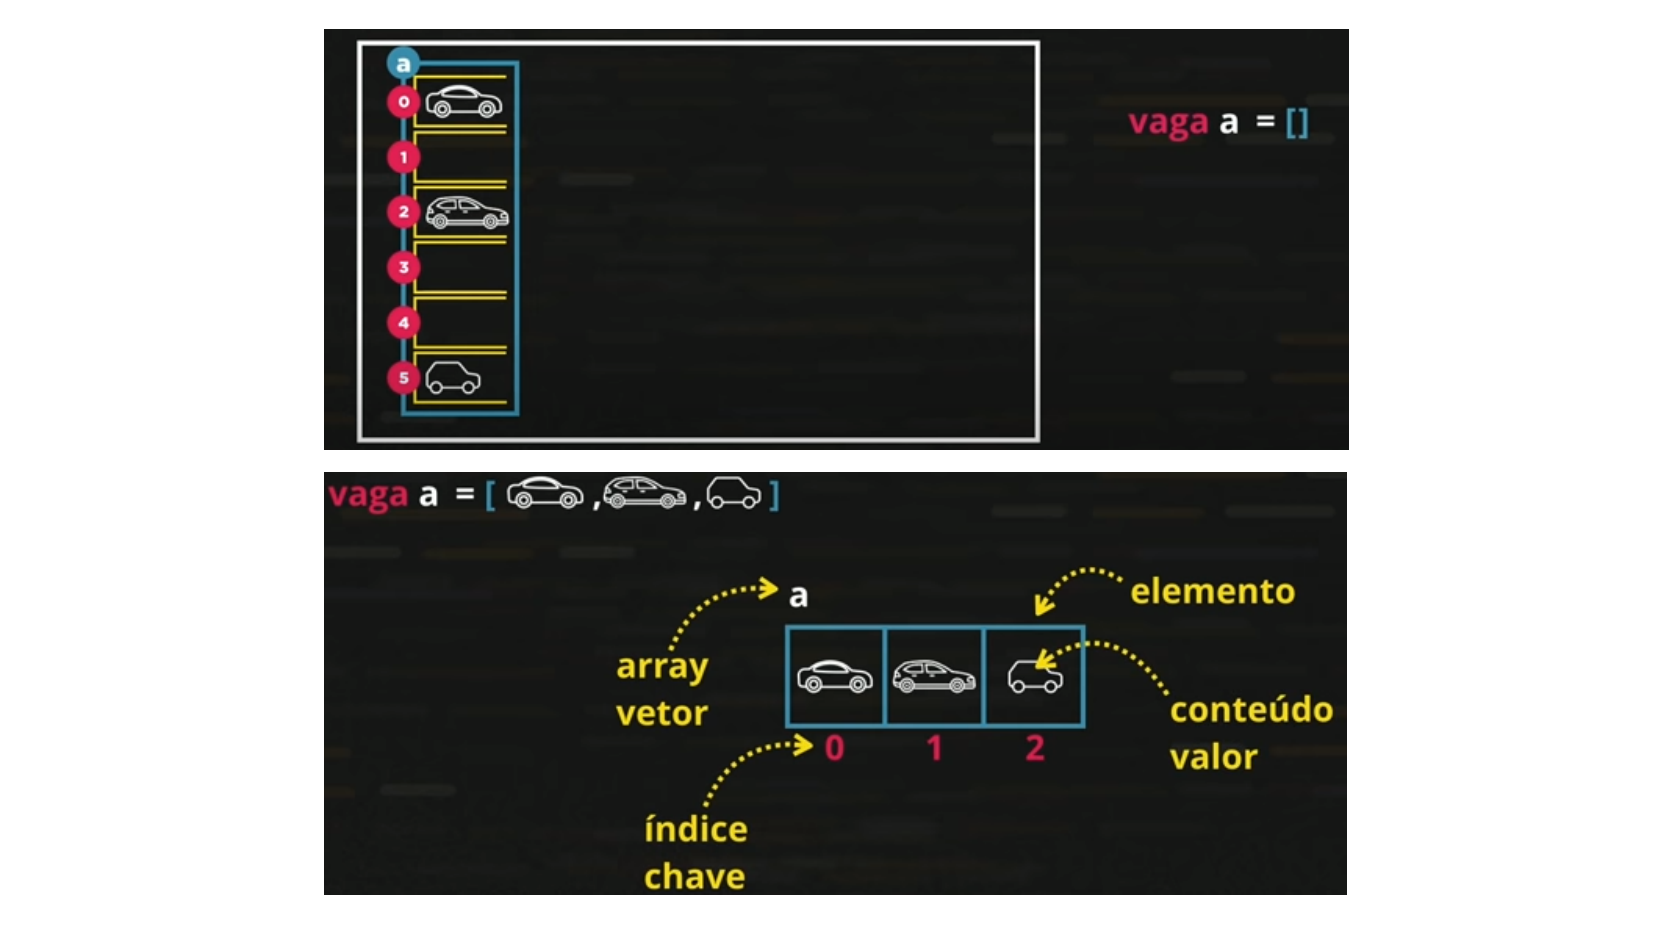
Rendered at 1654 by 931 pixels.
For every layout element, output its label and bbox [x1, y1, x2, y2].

picture [324, 472, 1347, 895]
picture [324, 29, 1349, 450]
